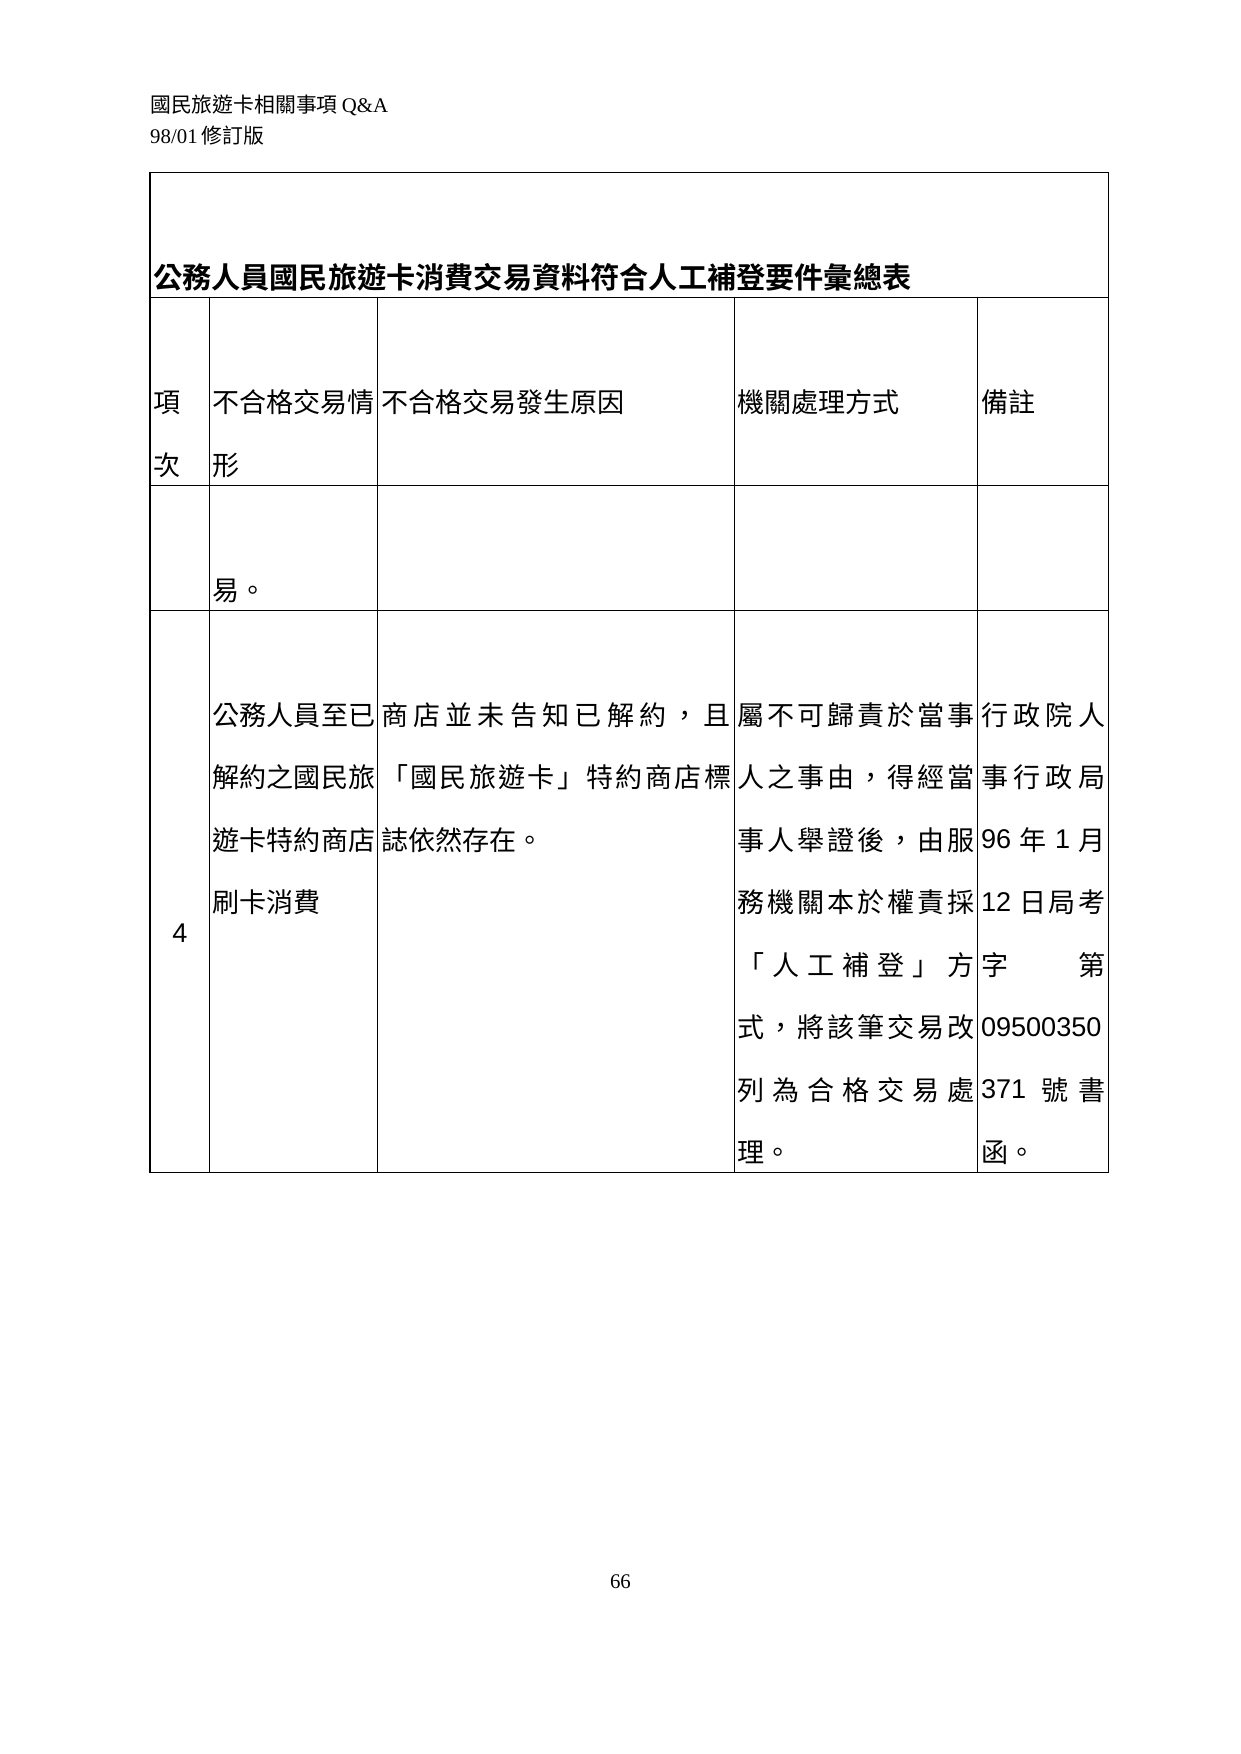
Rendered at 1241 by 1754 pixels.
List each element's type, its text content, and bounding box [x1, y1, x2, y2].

table_cell [735, 486, 977, 609]
table_cell 行政院人事行政局96年1月12日局考字第09500350371號書函。 [978, 611, 1108, 1172]
table_cell 備註 [978, 298, 1108, 484]
table_cell 機關處理方式 [735, 298, 977, 484]
table_cell [151, 486, 209, 609]
table_cell 商店並未告知已解約，且「國民旅遊卡」特約商店標誌依然存在。 [378, 611, 734, 1172]
table_cell 屬不可歸責於當事人之事由，得經當事人舉證後，由服務機關本於權責採「人工補登」方式，將該筆交易改列為合格交易處理。 [735, 611, 977, 1172]
table_cell 不合格交易情形 [210, 298, 377, 484]
table_cell 不合格交易發生原因 [378, 298, 734, 484]
table_cell [378, 486, 734, 609]
table_cell 4 [151, 611, 209, 1172]
table_cell [978, 486, 1108, 609]
table_cell 項次 [151, 298, 209, 484]
table_cell 易。 [210, 486, 377, 609]
table_header 公務人員國民旅遊卡消費交易資料符合人工補登要件彙總表 [151, 173, 1108, 297]
table_cell 公務人員至已解約之國民旅遊卡特約商店刷卡消費 [210, 611, 377, 1172]
